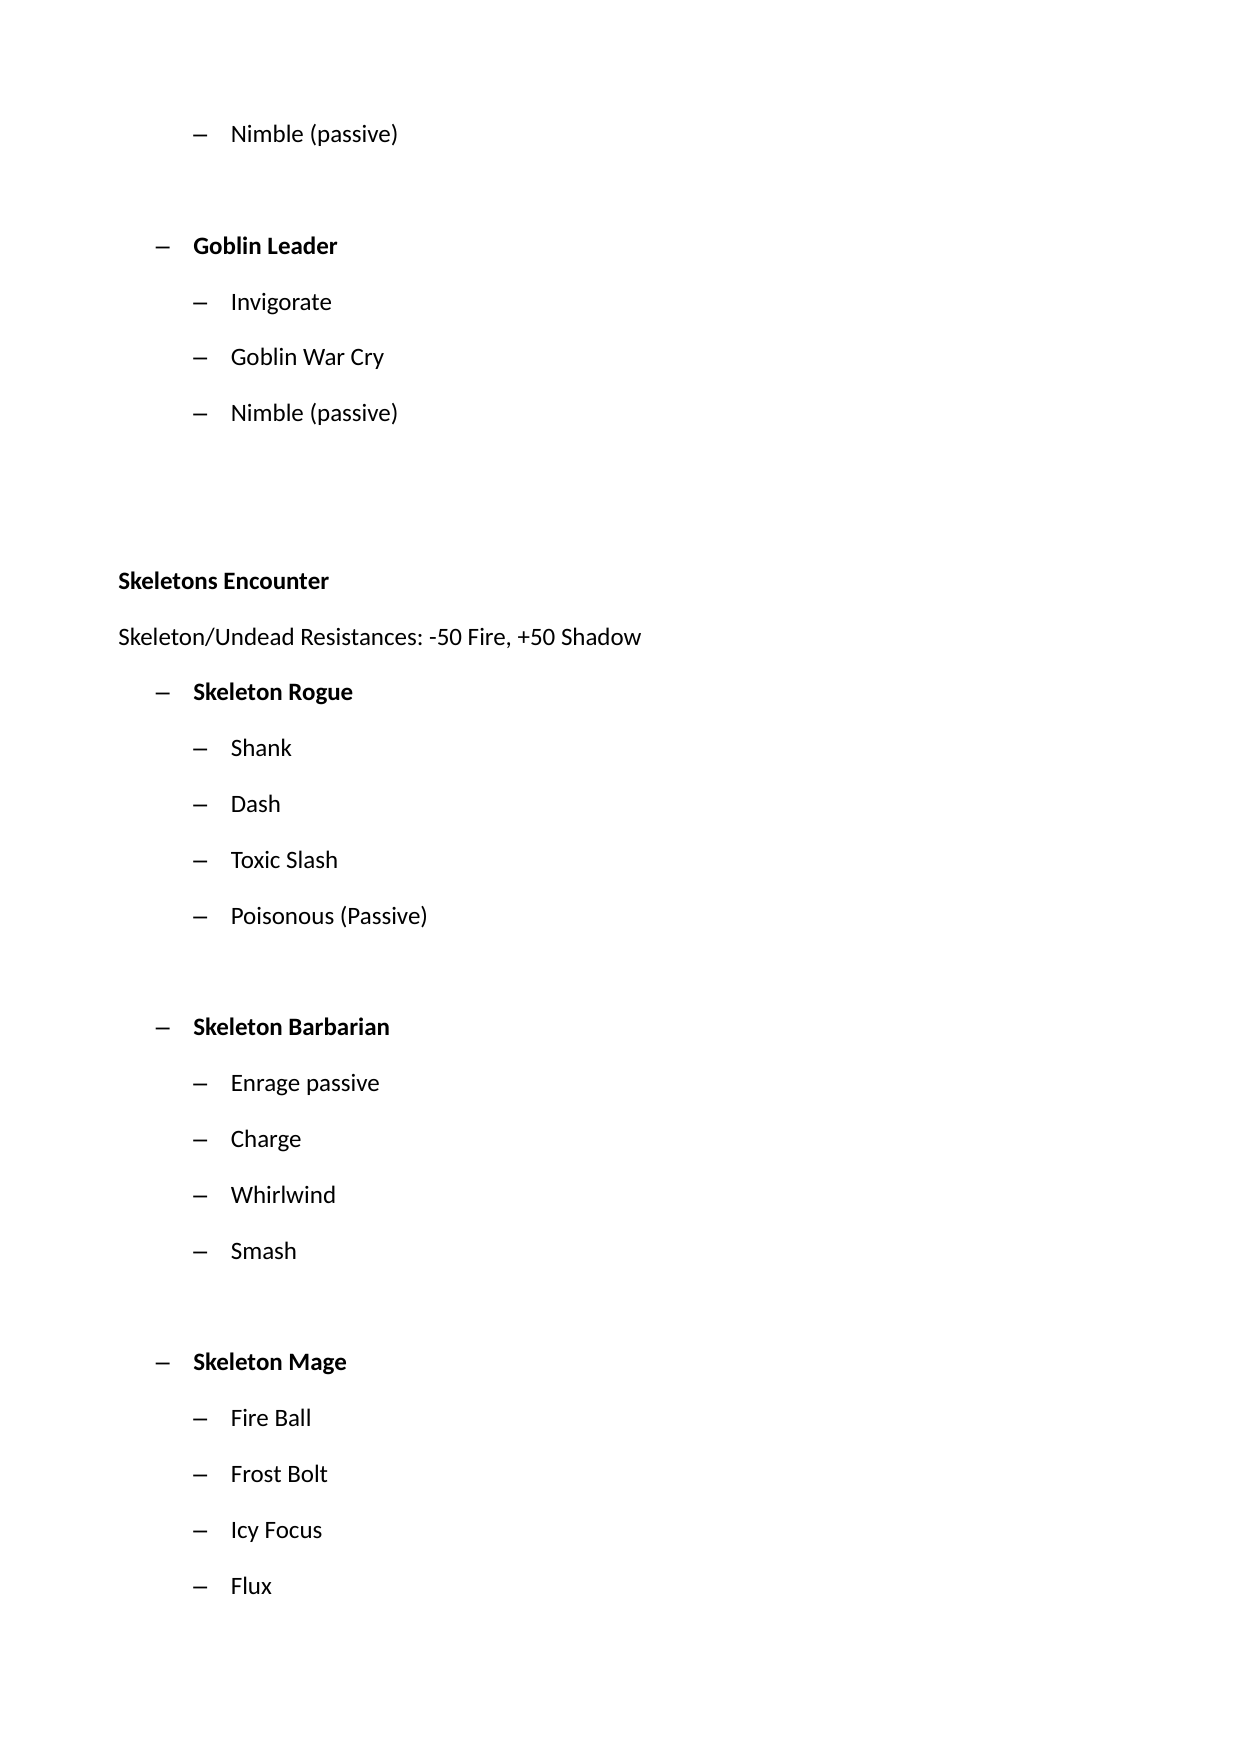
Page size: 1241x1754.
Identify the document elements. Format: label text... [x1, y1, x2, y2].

list Whirlwind [193, 1179, 1122, 1209]
list Poisonous (Passive) [193, 900, 1122, 930]
list Skeleton Mage [156, 1346, 1122, 1377]
list Smash [193, 1235, 1122, 1265]
list Skeleton Rogue [156, 676, 1122, 707]
list Invigorate [193, 286, 1122, 316]
list Toxic Slash [193, 844, 1122, 874]
list Enrage passive [193, 1067, 1122, 1098]
list Fire Ball [193, 1402, 1122, 1433]
list Goblin Leader [156, 230, 1122, 260]
list Charge [193, 1123, 1122, 1154]
list Nimble (passive) [193, 397, 1122, 428]
list Goblin War Cry [193, 341, 1122, 372]
list Dash [193, 788, 1122, 819]
list Skeleton Barbarian [156, 1011, 1122, 1042]
text Skeletons Encounter [118, 565, 1122, 595]
list Frost Bolt [193, 1458, 1122, 1489]
list Flux [193, 1570, 1122, 1600]
list Icy Focus [193, 1514, 1122, 1544]
text Skeleton/Undead Resistances: -50 Fire, +50 Shadow [118, 621, 1122, 651]
list Nimble (passive) [193, 118, 1122, 149]
list Shank [193, 732, 1122, 763]
